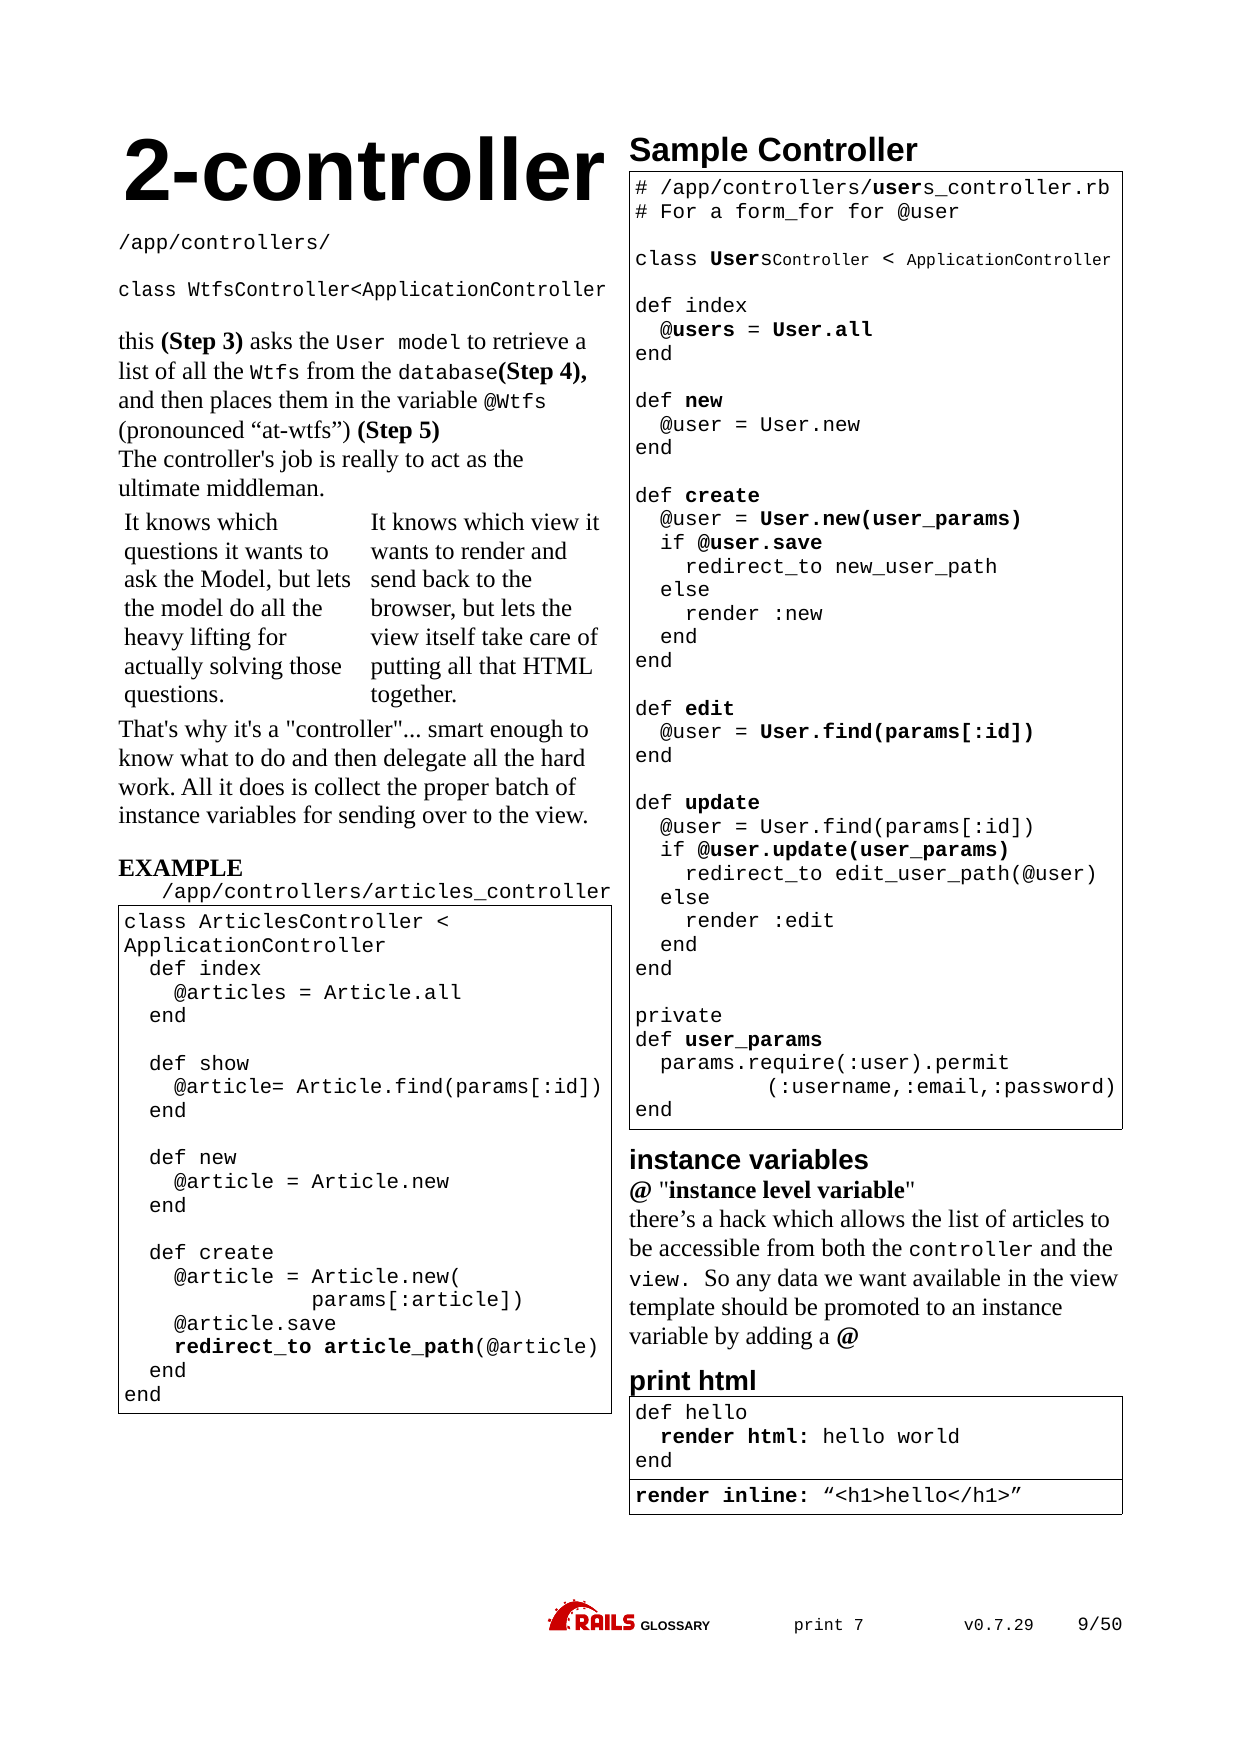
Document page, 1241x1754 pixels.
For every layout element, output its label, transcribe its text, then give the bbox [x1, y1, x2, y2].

table_header class ArticlesController < ApplicationController def index @articles = Article.all end def show @article= Article.find(params[:id]) end def new @article = Article.new end def create @article = Article.new( params[:article]) @article.save redirect_to article_path(@article) end end [119, 906, 611, 1413]
text there’s a hack which allows the list of articles to be accessible from both the controller and the view. So any data we want available in the view template should be promoted to an instance variable by adding a @ [629, 1204, 1122, 1350]
subtitle print html [629, 1364, 1122, 1396]
table_header It knows which questions it wants to ask the Model, but lets the model do all the heavy lifting for actually solving those questions. [118, 501, 364, 714]
subtitle Sample Controller [629, 130, 1122, 168]
text /app/controllers/articles_controller [118, 881, 611, 905]
table_header # /app/controllers/users_controller.rb # For a form_for for @user class UsersController < ApplicationController def index @users = User.all end def new @user = User.new end def create @user = User.new(user_params) if @user.save redirect_to new_user_path else render :new end end def edit @user = User.find(params[:id]) end def update @user = User.find(params[:id]) if @user.update(user_params) redirect_to edit_user_path(@user) else render :edit end end private def user_params params.require(:user).permit (:username,:email,:password) end [630, 172, 1122, 1129]
text The controller's job is really to act as the ultimate middleman. [118, 444, 611, 501]
subtitle 2-controller [118, 118, 611, 219]
text That's why it's a "controller"... smart enough to know what to do and then delegate all the hard work. All it does is collect the proper batch of instance variables for sending over to the view. [118, 714, 611, 829]
text EXAMPLE [118, 853, 611, 881]
table_cell render inline: “<h1>hello</h1>” [630, 1480, 1122, 1514]
table_header def hello render html: hello world end [630, 1397, 1122, 1479]
subtitle instance variables [629, 1144, 1122, 1176]
text this (Step 3) asks the User model to retrieve a list of all the Wtfs from the database(Step 4), and then places them in the variable @Wtfs (pronounced “at-wtfs”) (Step 5) [118, 326, 611, 444]
text @ "instance level variable" [629, 1176, 1122, 1204]
text /app/controllers/ [118, 232, 611, 255]
text class WtfsController<ApplicationController [118, 279, 611, 303]
table_header It knows which view it wants to render and send back to the browser, but lets the view itself take care of putting all that HTML together. [365, 501, 611, 714]
